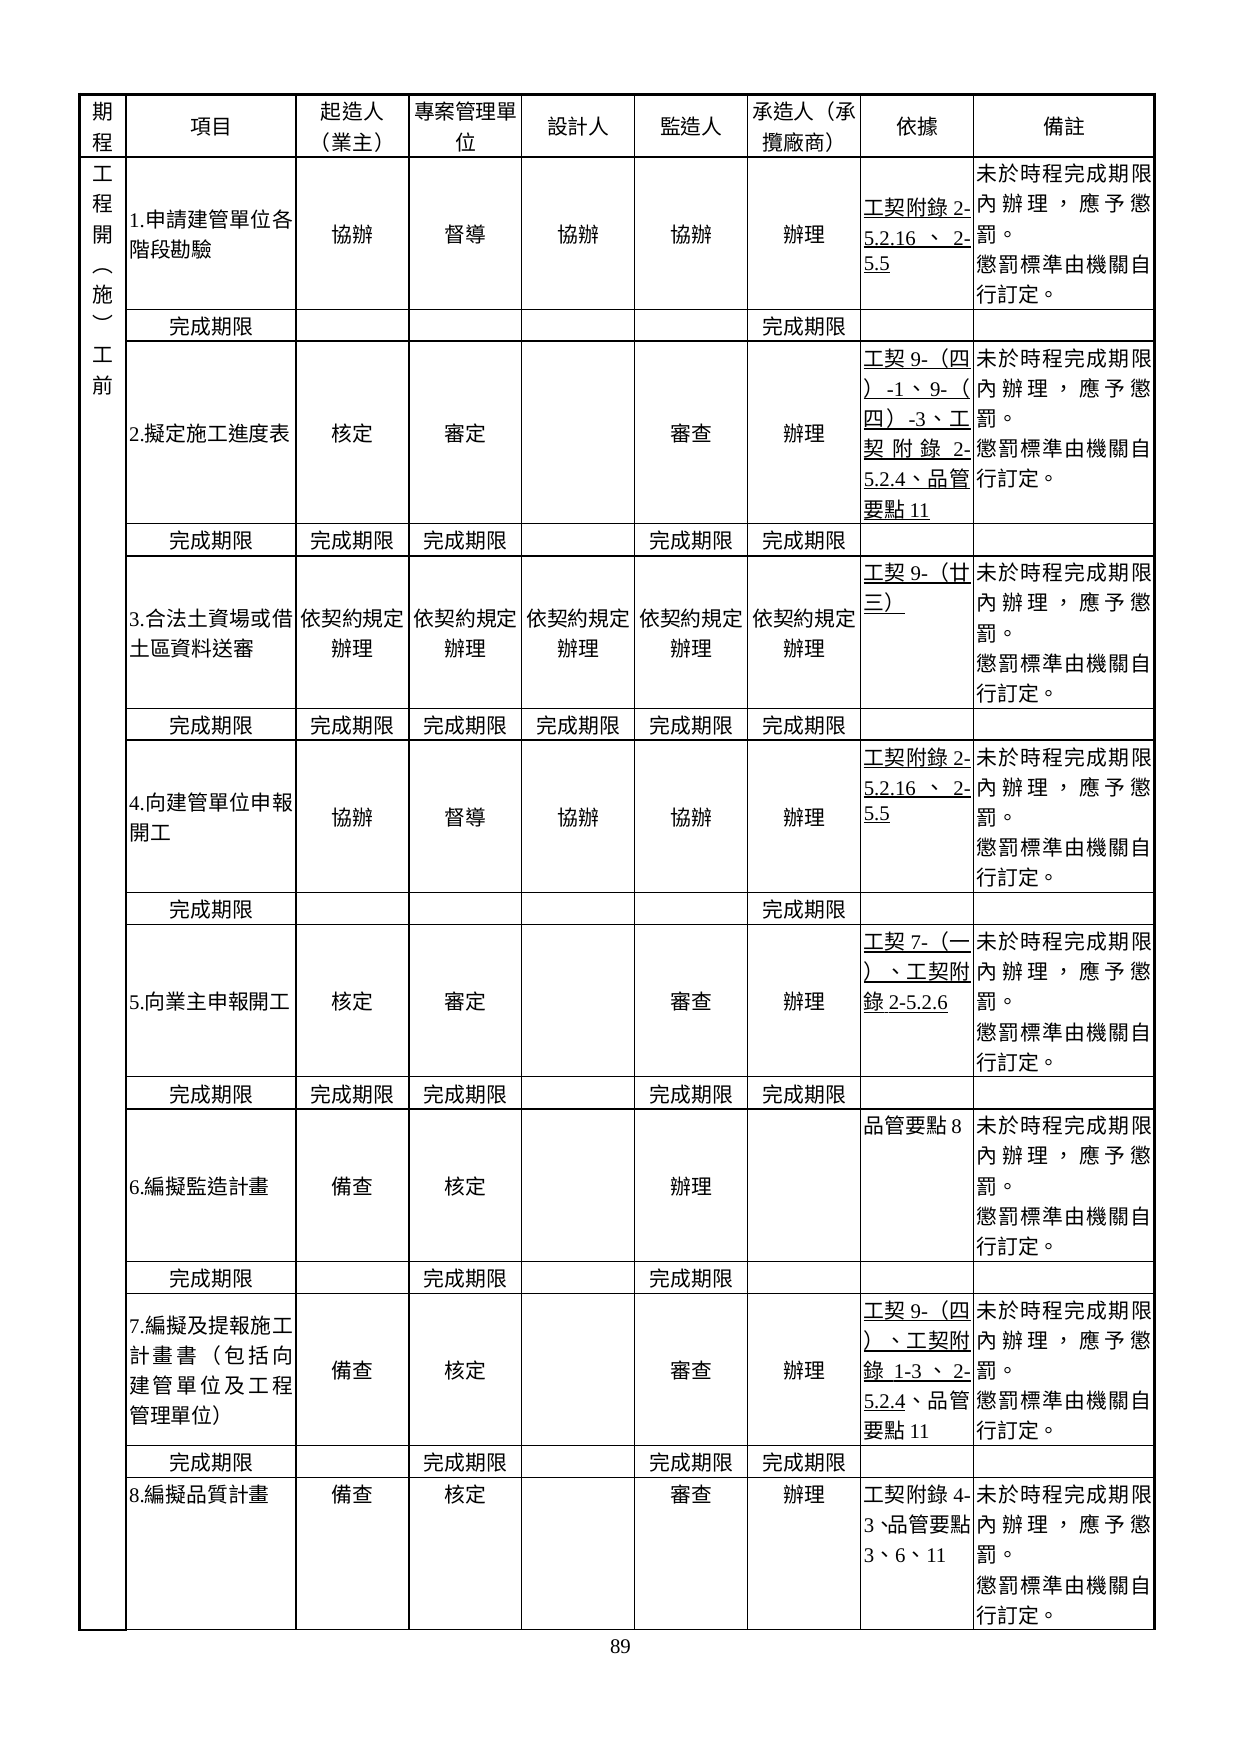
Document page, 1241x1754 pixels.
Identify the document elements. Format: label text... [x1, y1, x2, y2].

table_cell 依契約規定辦理 [748, 557, 860, 707]
table_cell [748, 1110, 860, 1261]
table_cell 完成期限 [748, 1077, 860, 1108]
table_cell 完成期限 [127, 310, 295, 340]
table_header 項目 [127, 96, 295, 156]
table_cell 完成期限 [522, 709, 634, 739]
table_cell 5.向業主申報開工 [127, 925, 295, 1076]
table_cell [861, 524, 973, 555]
table_cell 未於時程完成期限內辦理，應予懲罰。 懲罰標準由機關自行訂定。 [974, 1478, 1153, 1629]
table_cell 未於時程完成期限內辦理，應予懲罰。 懲罰標準由機關自行訂定。 [974, 1294, 1153, 1445]
table_cell 依契約規定辦理 [635, 557, 747, 707]
table_cell 協辦 [297, 741, 408, 892]
table_cell 備查 [297, 1110, 408, 1261]
table_cell [748, 1262, 860, 1292]
table_cell 依契約規定辦理 [297, 557, 408, 707]
table_cell 核定 [297, 342, 408, 523]
table_cell 核定 [410, 1110, 521, 1261]
table_cell 2.擬定施工進度表 [127, 342, 295, 523]
table_cell [297, 1446, 408, 1477]
table_cell [522, 1110, 634, 1261]
table_cell 完成期限 [635, 524, 747, 555]
table_cell 依契約規定辦理 [522, 557, 634, 707]
table_cell 辦理 [748, 158, 860, 308]
table_cell 審查 [635, 1294, 747, 1445]
table_cell 完成期限 [297, 524, 408, 555]
table_cell 完成期限 [748, 709, 860, 739]
table_cell 審查 [635, 1478, 747, 1629]
table_cell 核定 [410, 1294, 521, 1445]
table_header 專案管理單位 [410, 96, 521, 156]
table_cell 7.編擬及提報施工計畫書（包括向建管單位及工程管理單位） [127, 1294, 295, 1445]
table_cell 工契7-（一）、工契附錄2-5.2.6 [861, 925, 973, 1076]
table_cell [861, 893, 973, 924]
table_cell [861, 310, 973, 340]
table_cell 工契9-（四）-1、9-（四）-3、工契附錄2-5.2.4、品管要點11 [861, 342, 973, 523]
table_cell 核定 [410, 1478, 521, 1629]
table_cell 督導 [410, 741, 521, 892]
table_cell [635, 893, 747, 924]
table_cell 依契約規定辦理 [410, 557, 521, 707]
table_cell 協辦 [635, 158, 747, 308]
table_cell 未於時程完成期限內辦理，應予懲罰。 懲罰標準由機關自行訂定。 [974, 1110, 1153, 1261]
table_cell 工契9-（廿三） [861, 557, 973, 707]
table_header 承造人（承攬廠商） [748, 96, 860, 156]
table_cell 完成期限 [297, 1077, 408, 1108]
table_cell 工契9-（四）、工契附錄1-3、2-5.2.4、品管要點11 [861, 1294, 973, 1445]
table_cell [861, 1446, 973, 1477]
table_header 依據 [861, 96, 973, 156]
table_cell [635, 310, 747, 340]
table_cell [861, 709, 973, 739]
table_cell 督導 [410, 158, 521, 308]
table_cell [861, 1262, 973, 1292]
table_cell 8.編擬品質計畫 [127, 1478, 295, 1629]
table_cell 審定 [410, 925, 521, 1076]
table_cell 完成期限 [127, 893, 295, 924]
table_cell [522, 342, 634, 523]
table_cell [522, 925, 634, 1076]
table_cell 未於時程完成期限內辦理，應予懲罰。 懲罰標準由機關自行訂定。 [974, 342, 1153, 523]
table_header 起造人（業主） [297, 96, 408, 156]
table_cell 辦理 [635, 1110, 747, 1261]
table_cell 完成期限 [410, 1077, 521, 1108]
table_cell 未於時程完成期限內辦理，應予懲罰。 懲罰標準由機關自行訂定。 [974, 925, 1153, 1076]
table_cell [522, 310, 634, 340]
table_cell [974, 524, 1153, 555]
table_cell 完成期限 [410, 709, 521, 739]
table_cell 完成期限 [748, 310, 860, 340]
table_cell 完成期限 [410, 1262, 521, 1292]
table_cell 完成期限 [297, 709, 408, 739]
table_header 設計人 [522, 96, 634, 156]
table_cell [297, 1262, 408, 1292]
table_cell 備查 [297, 1294, 408, 1445]
table_cell [974, 709, 1153, 739]
table_cell 未於時程完成期限內辦理，應予懲罰。 懲罰標準由機關自行訂定。 [974, 741, 1153, 892]
table_cell 協辦 [635, 741, 747, 892]
table_cell 4.向建管單位申報開工 [127, 741, 295, 892]
table_cell 完成期限 [410, 524, 521, 555]
table_cell 審查 [635, 925, 747, 1076]
table_cell 完成期限 [635, 1077, 747, 1108]
table_cell [861, 1077, 973, 1108]
table_cell 完成期限 [127, 524, 295, 555]
table_cell 6.編擬監造計畫 [127, 1110, 295, 1261]
table_cell 1.申請建管單位各階段勘驗 [127, 158, 295, 308]
table_cell [974, 1077, 1153, 1108]
table_cell 完成期限 [748, 893, 860, 924]
table_cell 完成期限 [635, 709, 747, 739]
table_cell [522, 1294, 634, 1445]
table_cell 完成期限 [635, 1446, 747, 1477]
table_header 期程 [81, 96, 125, 156]
table_cell 辦理 [748, 925, 860, 1076]
table_cell 3.合法土資場或借土區資料送審 [127, 557, 295, 707]
table_cell 辦理 [748, 342, 860, 523]
table_cell [522, 893, 634, 924]
table_cell [522, 1478, 634, 1629]
table_cell 工契附錄2-5.2.16、2-5.5 [861, 741, 973, 892]
table_cell 品管要點8 [861, 1110, 973, 1261]
table_cell 工契附錄2-5.2.16、2-5.5 [861, 158, 973, 308]
table_cell 未於時程完成期限內辦理，應予懲罰。 懲罰標準由機關自行訂定。 [974, 557, 1153, 707]
table_cell 審定 [410, 342, 521, 523]
table_cell [974, 1446, 1153, 1477]
table_cell [522, 1262, 634, 1292]
table_header 備註 [974, 96, 1153, 156]
table_cell 完成期限 [410, 1446, 521, 1477]
table_cell [297, 310, 408, 340]
table_cell 完成期限 [748, 1446, 860, 1477]
table_cell 協辦 [522, 158, 634, 308]
table_cell [974, 310, 1153, 340]
table_cell 協辦 [522, 741, 634, 892]
table_cell [522, 524, 634, 555]
table_cell [974, 893, 1153, 924]
table_cell 審查 [635, 342, 747, 523]
table_cell 完成期限 [127, 1262, 295, 1292]
table_cell 辦理 [748, 1294, 860, 1445]
table_cell [410, 893, 521, 924]
table_cell 完成期限 [127, 1077, 295, 1108]
table_cell 未於時程完成期限內辦理，應予懲罰。 懲罰標準由機關自行訂定。 [974, 158, 1153, 308]
table_cell [410, 310, 521, 340]
table_cell [522, 1077, 634, 1108]
table_cell 工程開︵施︶工前 [81, 158, 125, 1629]
table_cell 完成期限 [635, 1262, 747, 1292]
table_cell 核定 [297, 925, 408, 1076]
table_cell [974, 1262, 1153, 1292]
table_cell 完成期限 [127, 1446, 295, 1477]
table_cell 工契附錄4-3、品管要點3、6、11 [861, 1478, 973, 1629]
table_cell [522, 1446, 634, 1477]
table_cell 完成期限 [127, 709, 295, 739]
table_cell [297, 893, 408, 924]
table_cell 辦理 [748, 1478, 860, 1629]
table_cell 備查 [297, 1478, 408, 1629]
table_cell 辦理 [748, 741, 860, 892]
table_header 監造人 [635, 96, 747, 156]
table_cell 完成期限 [748, 524, 860, 555]
table_cell 協辦 [297, 158, 408, 308]
